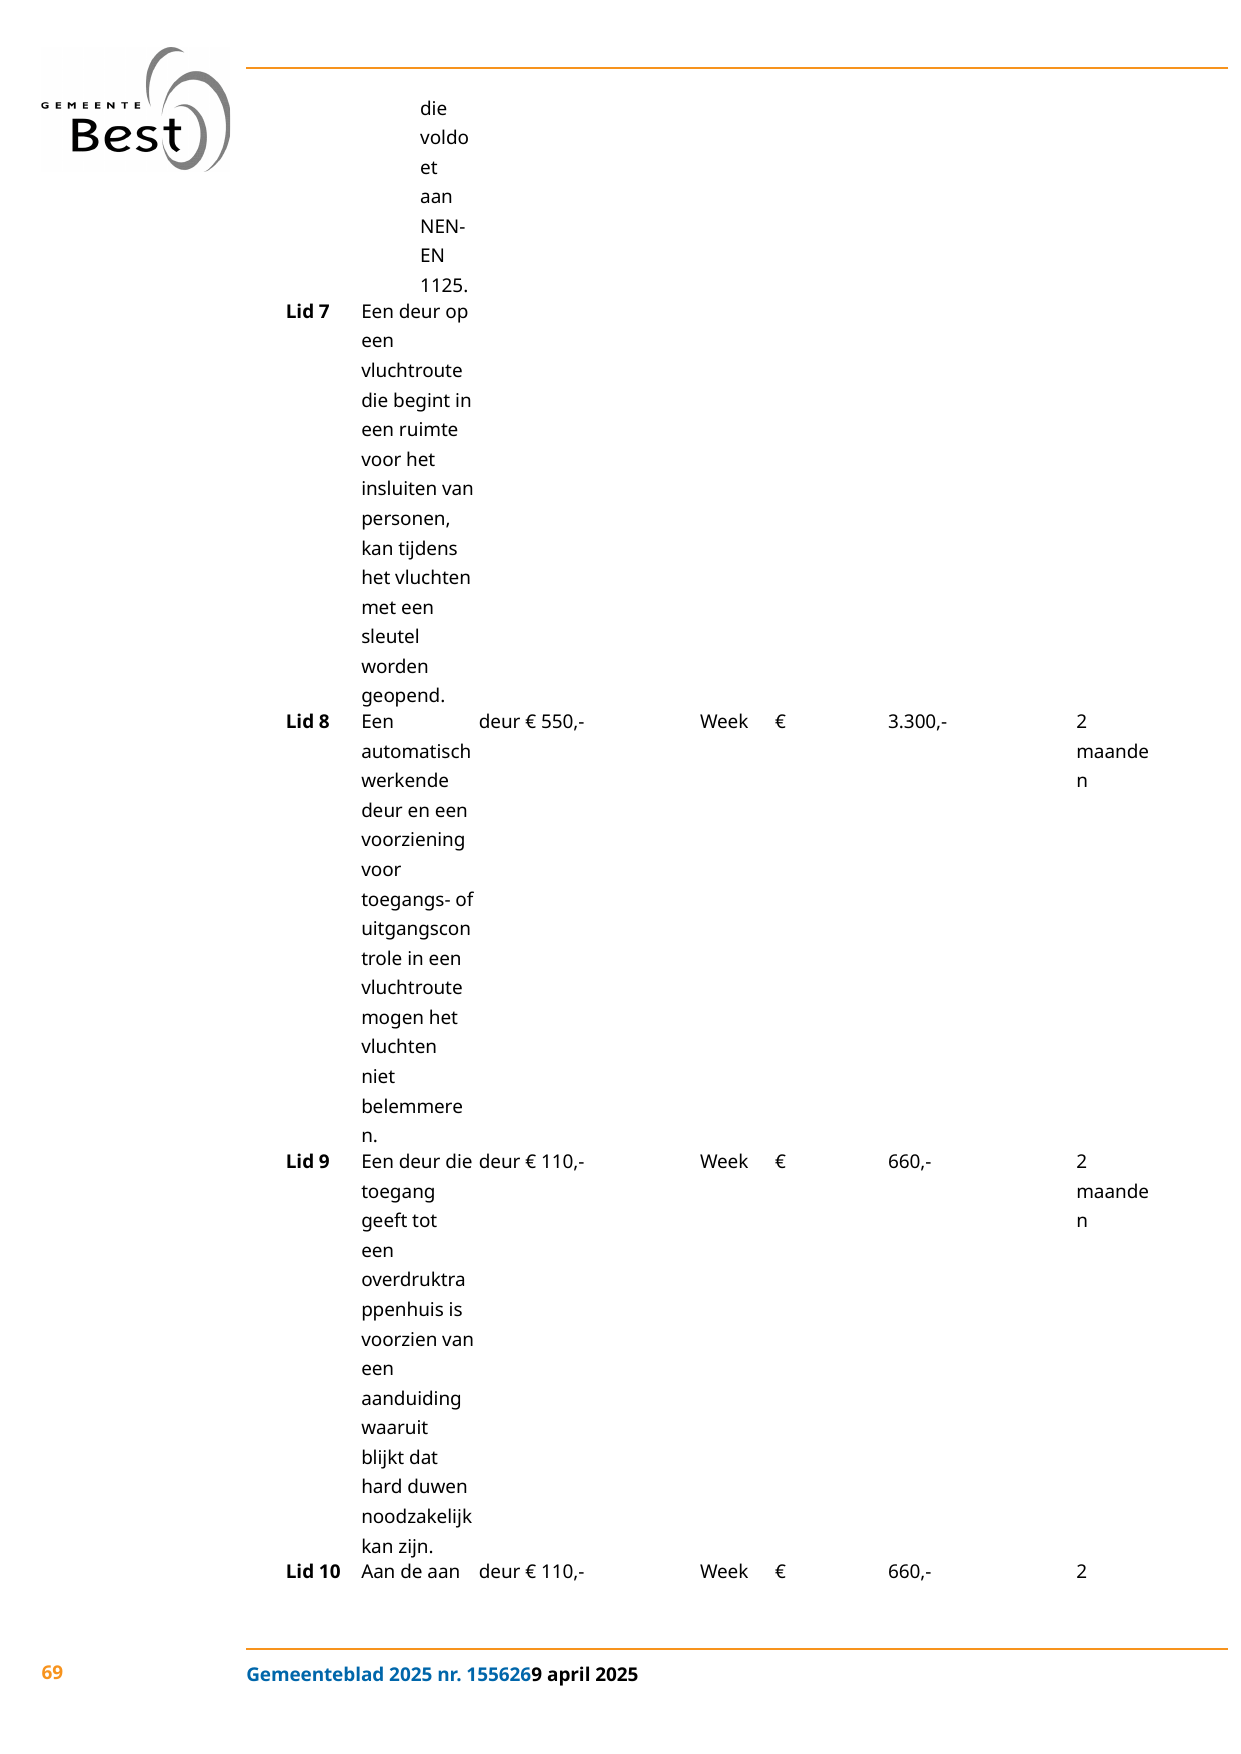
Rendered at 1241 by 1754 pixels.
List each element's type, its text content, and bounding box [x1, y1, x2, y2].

table_cell [474, 95, 700, 708]
table_cell 2 maanden [1076, 1148, 1152, 1558]
table_cell € [775, 708, 888, 1148]
table_cell 2 maanden [1076, 708, 1152, 1148]
table_cell [700, 95, 775, 708]
table_cell Lid 9 [286, 1148, 361, 1558]
table_cell 660,- [888, 1559, 1076, 1584]
table_cell € [775, 1559, 888, 1584]
table_cell die voldoet aan NEN-EN 1125. [361, 95, 474, 298]
table_cell [775, 95, 888, 708]
table_cell Lid 7 [286, 298, 361, 708]
table_cell Week [700, 1559, 775, 1584]
table_cell € [775, 1148, 888, 1558]
table_cell Lid 10 [286, 1559, 361, 1584]
table_cell Een deur die toegang geeft tot een overdruktrappenhuis is voorzien van een aanduiding waaruit blijkt dat hard duwen noodzakelijk kan zijn. [361, 1148, 474, 1558]
table_cell deur € 110,- [474, 1559, 700, 1584]
table_cell Een deur op een vluchtroute die begint in een ruimte voor het insluiten van personen, kan tijdens het vluchten met een sleutel worden geopend. [361, 298, 474, 708]
table_cell [248, 95, 286, 1584]
table_cell Week [700, 1148, 775, 1558]
table_cell Week [700, 708, 775, 1148]
picture [41, 47, 231, 172]
table_cell 660,- [888, 1148, 1076, 1558]
table_cell deur € 550,- [474, 708, 700, 1148]
table_cell 2 [1076, 1559, 1152, 1584]
table_cell [888, 95, 1076, 708]
table_cell [1076, 95, 1152, 708]
table_cell 3.300,- [888, 708, 1076, 1148]
table_cell Aan de aan [361, 1559, 474, 1584]
table_cell deur € 110,- [474, 1148, 700, 1558]
table_cell Lid 8 [286, 708, 361, 1148]
table_cell Een automatisch werkende deur en een voorziening voor toegangs- of uitgangscontrole in een vluchtroute mogen het vluchten niet belemmeren. [361, 708, 474, 1148]
table_cell [286, 95, 361, 298]
